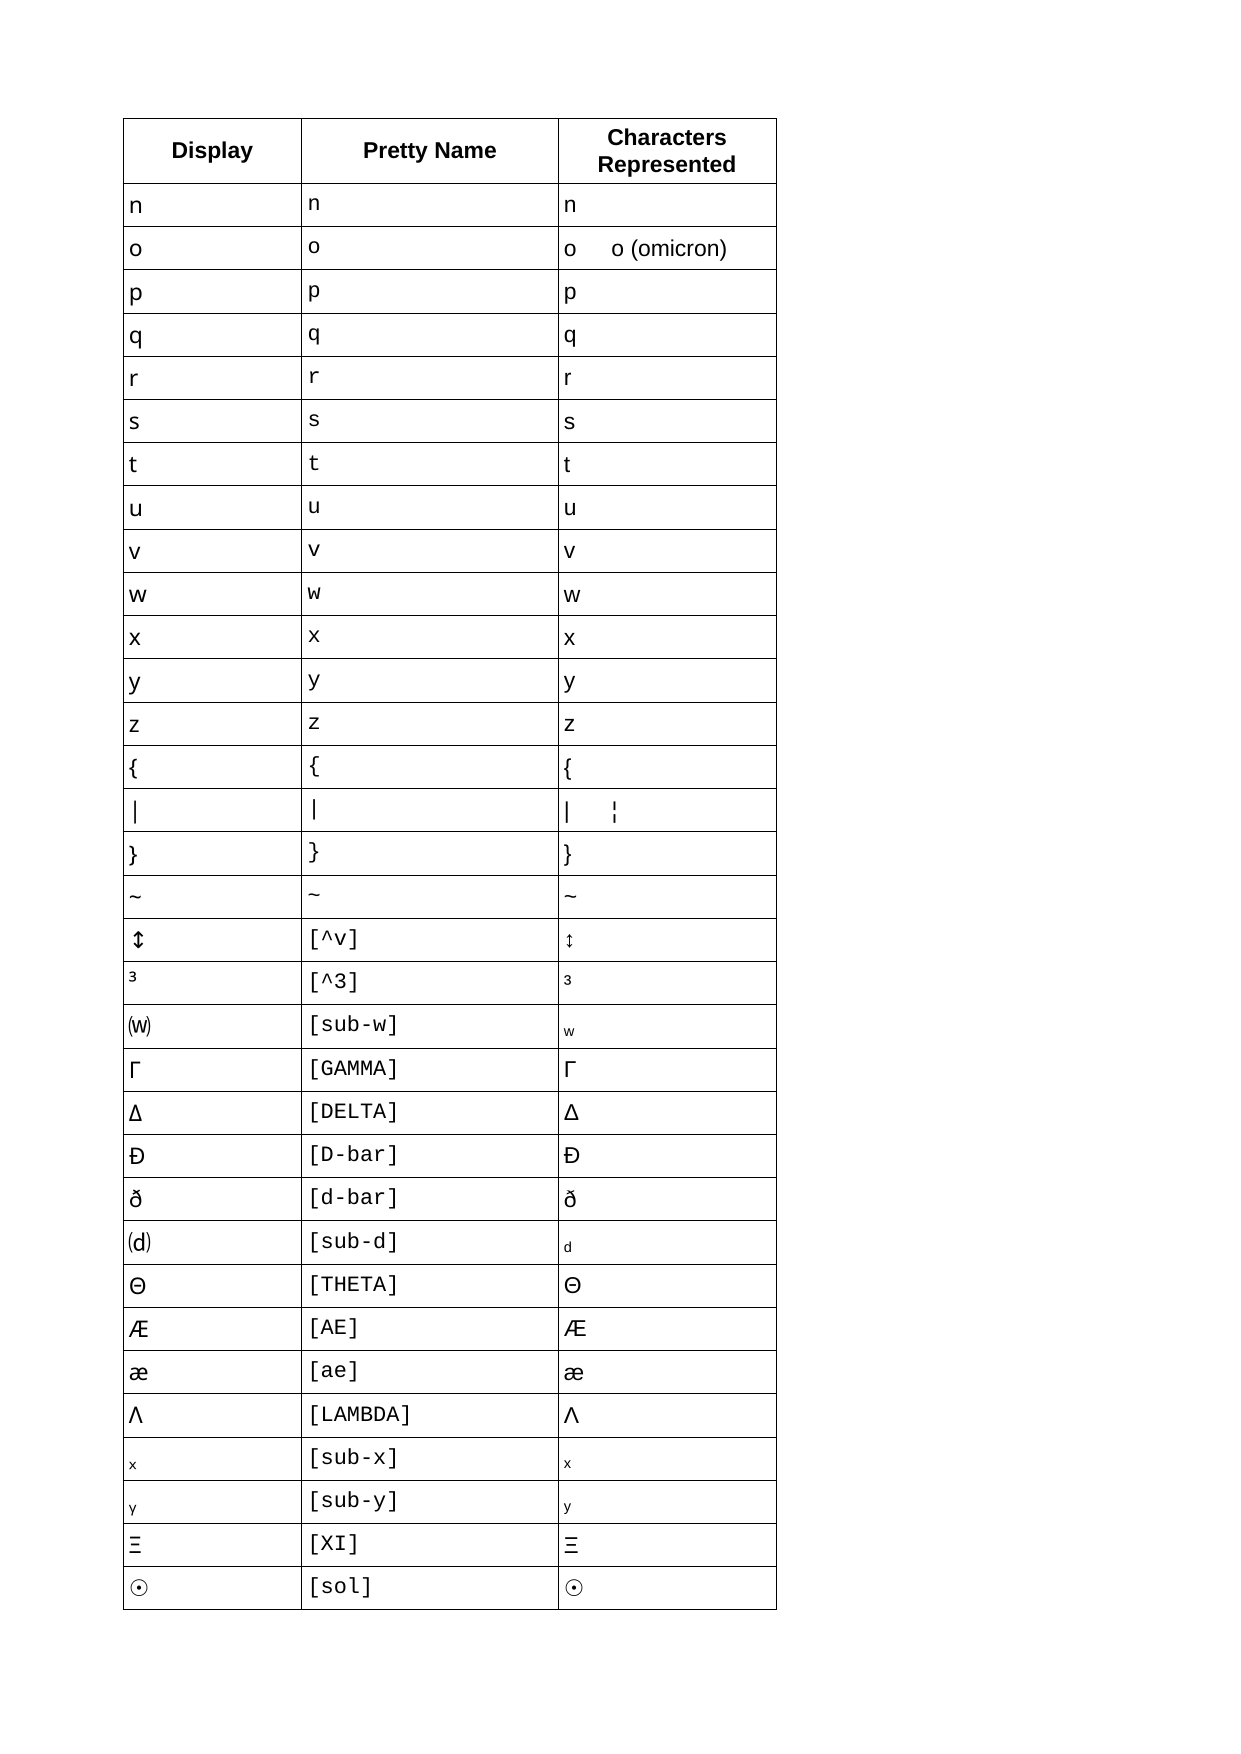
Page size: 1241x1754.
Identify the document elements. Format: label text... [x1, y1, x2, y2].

table_cell u [559, 486, 776, 529]
table_cell ☉ [124, 1567, 301, 1609]
table_cell s [302, 400, 558, 442]
table_cell [sub-w] [302, 1005, 558, 1047]
table_cell æ [559, 1351, 776, 1393]
table_cell ð [559, 1178, 776, 1220]
table_cell w [559, 1005, 776, 1047]
table_cell { [302, 746, 558, 788]
table_header Characters Represented [559, 119, 776, 183]
table_cell s [559, 400, 776, 442]
table_cell ~ [124, 876, 301, 918]
table_cell ↕ [559, 919, 776, 961]
table_cell v [124, 530, 301, 572]
table_cell [AE] [302, 1308, 558, 1350]
table_cell [XI] [302, 1524, 558, 1566]
table_cell p [302, 270, 558, 312]
table_cell z [302, 703, 558, 745]
table_cell æ [124, 1351, 301, 1393]
table_cell Æ [559, 1308, 776, 1350]
table_cell Δ [124, 1092, 301, 1134]
table_cell [THETA] [302, 1265, 558, 1307]
table_cell x [124, 616, 301, 658]
table_cell [ae] [302, 1351, 558, 1393]
table_cell Θ [559, 1265, 776, 1307]
table_cell [^3] [302, 962, 558, 1004]
table_cell Θ [124, 1265, 301, 1307]
table_cell Γ [124, 1049, 301, 1091]
table_cell x [559, 616, 776, 658]
table_cell r [124, 357, 301, 399]
table_cell p [559, 270, 776, 312]
table_cell p [124, 270, 301, 312]
table_cell [^v] [302, 919, 558, 961]
table_cell [DELTA] [302, 1092, 558, 1134]
table_cell { [124, 746, 301, 788]
table_cell z [559, 703, 776, 745]
table_cell | ¦ [559, 789, 776, 831]
table_cell Γ [559, 1049, 776, 1091]
table_cell u [124, 486, 301, 529]
table_cell [sub-x] [302, 1438, 558, 1480]
table_cell q [124, 314, 301, 356]
table_cell u [302, 486, 558, 529]
table_cell y [559, 659, 776, 702]
table_cell ~ [302, 876, 558, 918]
table_cell Æ [124, 1308, 301, 1350]
table_cell [GAMMA] [302, 1049, 558, 1091]
table_cell z [124, 703, 301, 745]
table_cell { [559, 746, 776, 788]
table_cell } [559, 832, 776, 874]
table_cell d [559, 1221, 776, 1263]
table_cell n [559, 184, 776, 226]
table_cell Ξ [124, 1524, 301, 1566]
table_cell [sol] [302, 1567, 558, 1609]
table_cell y [559, 1481, 776, 1523]
table_cell o [302, 227, 558, 269]
table_cell Δ [559, 1092, 776, 1134]
table_cell x [302, 616, 558, 658]
table_cell x [559, 1438, 776, 1480]
table_cell w [559, 573, 776, 615]
table_cell ~ [559, 876, 776, 918]
table_cell y [302, 659, 558, 702]
table_cell n [124, 184, 301, 226]
table_cell y [124, 659, 301, 702]
table_cell ³ [124, 962, 301, 1004]
table_cell ³ [559, 962, 776, 1004]
table_cell ☉ [559, 1567, 776, 1609]
table_cell o ο (omicron) [559, 227, 776, 269]
table_cell Ξ [559, 1524, 776, 1566]
table_cell r [302, 357, 558, 399]
table_cell ð [124, 1178, 301, 1220]
table_cell v [559, 530, 776, 572]
table_cell Ð [124, 1135, 301, 1177]
table_cell } [302, 832, 558, 874]
table_cell o [124, 227, 301, 269]
table_cell t [559, 443, 776, 485]
table_cell ᵧ [124, 1481, 301, 1523]
table_cell q [559, 314, 776, 356]
table_cell } [124, 832, 301, 874]
table_cell ↕ [124, 919, 301, 961]
table_cell ₓ [124, 1438, 301, 1480]
table_cell | [124, 789, 301, 831]
table_cell n [302, 184, 558, 226]
table_cell [D-bar] [302, 1135, 558, 1177]
table_cell r [559, 357, 776, 399]
table_cell w [124, 573, 301, 615]
table_header Display [124, 119, 301, 183]
table_cell [sub-d] [302, 1221, 558, 1263]
table_cell [d-bar] [302, 1178, 558, 1220]
table_cell [sub-y] [302, 1481, 558, 1523]
table_cell s [124, 400, 301, 442]
table_cell v [302, 530, 558, 572]
table_cell | [302, 789, 558, 831]
table_cell Λ [559, 1394, 776, 1436]
table_header Pretty Name [302, 119, 558, 183]
table_cell ⒟ [124, 1221, 301, 1263]
table_cell ⒲ [124, 1005, 301, 1047]
table_cell q [302, 314, 558, 356]
table_cell w [302, 573, 558, 615]
table_cell [LAMBDA] [302, 1394, 558, 1436]
table_cell Λ [124, 1394, 301, 1436]
table_cell t [302, 443, 558, 485]
table_cell t [124, 443, 301, 485]
table_cell Ð [559, 1135, 776, 1177]
